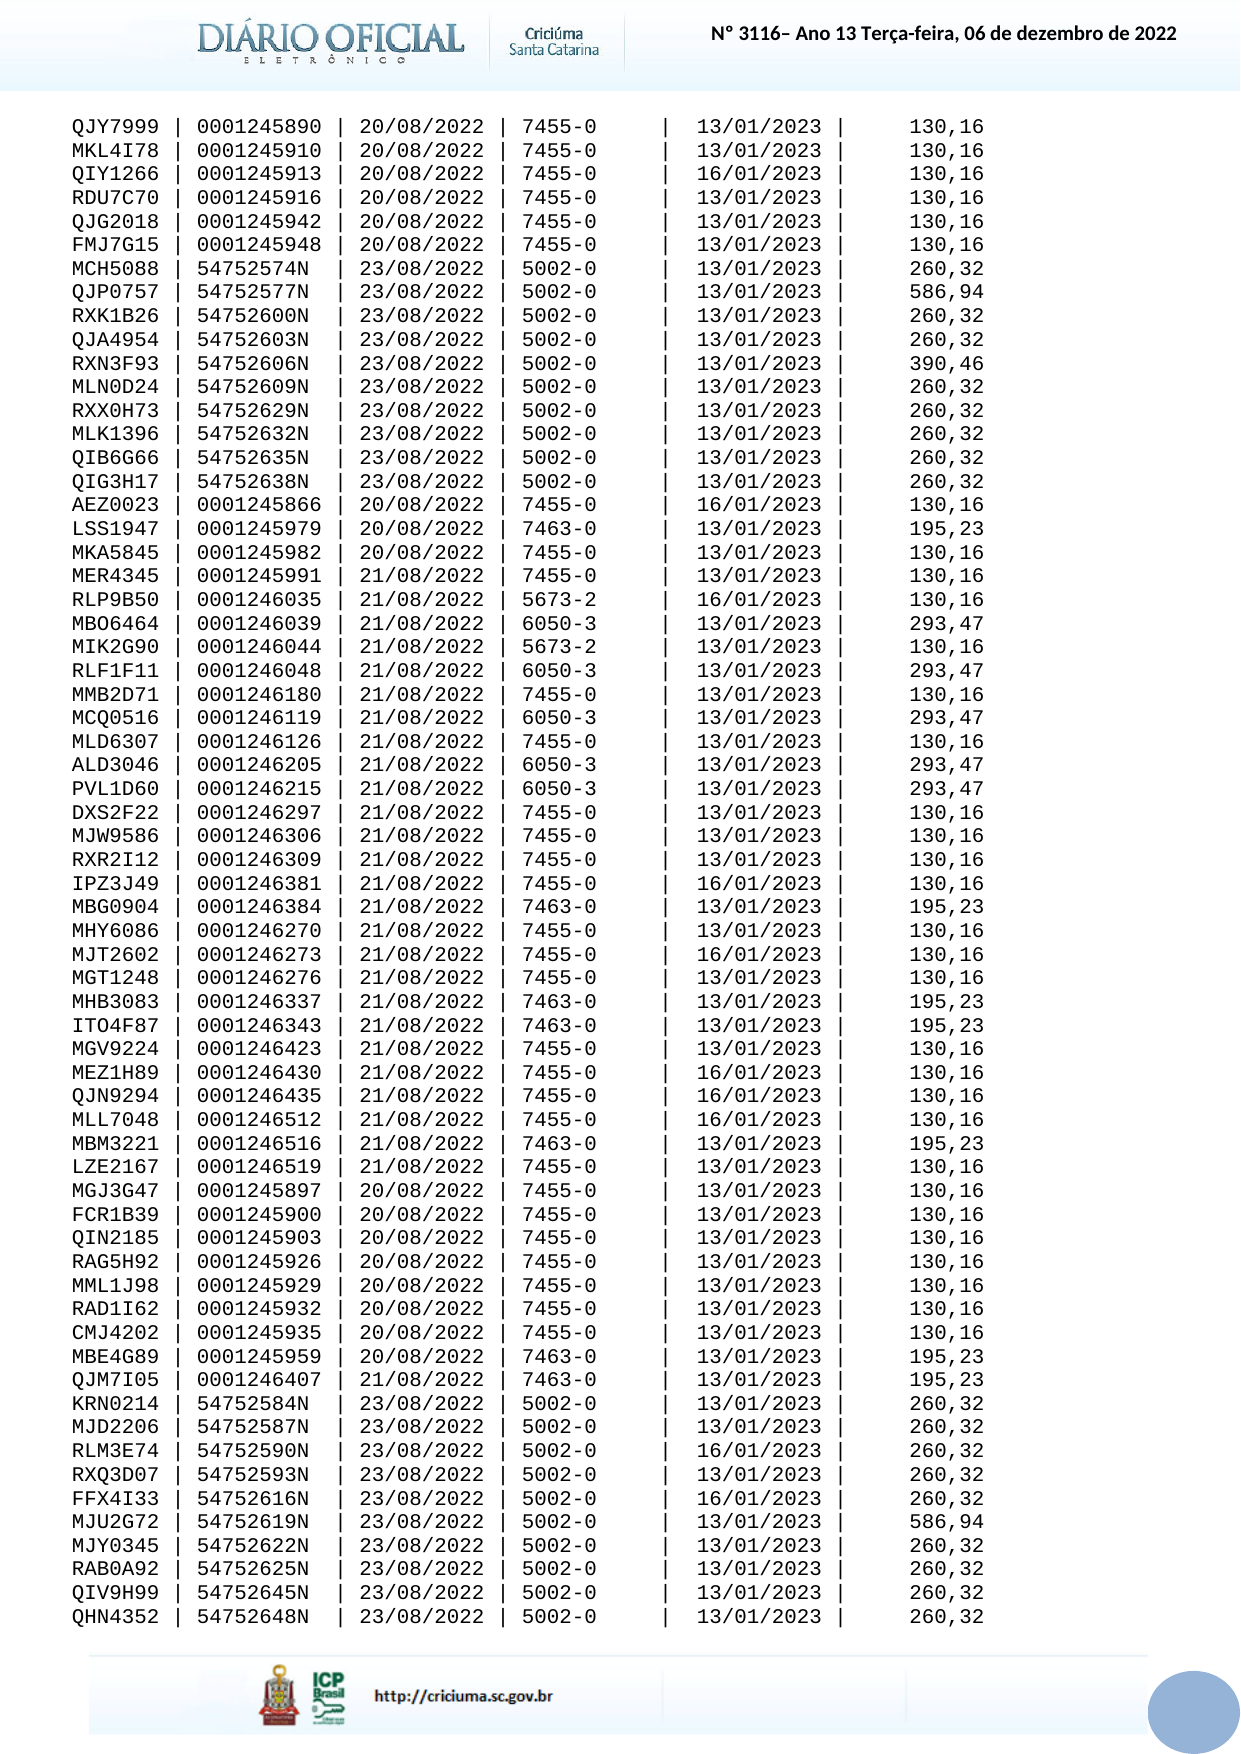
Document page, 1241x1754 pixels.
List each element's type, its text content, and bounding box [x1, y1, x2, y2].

text MBM3221 | 0001246516 | 21/08/2022 | 7463-0 | 13/01/2023 | 195,23 [59, 1133, 1167, 1156]
text MML1J98 | 0001245929 | 20/08/2022 | 7455-0 | 13/01/2023 | 130,16 [59, 1275, 1167, 1298]
text MLL7048 | 0001246512 | 21/08/2022 | 7455-0 | 16/01/2023 | 130,16 [59, 1109, 1167, 1133]
text QJN9294 | 0001246435 | 21/08/2022 | 7455-0 | 16/01/2023 | 130,16 [59, 1086, 1167, 1109]
text MKL4I78 | 0001245910 | 20/08/2022 | 7455-0 | 13/01/2023 | 130,16 [59, 140, 1167, 163]
text MMB2D71 | 0001246180 | 21/08/2022 | 7455-0 | 13/01/2023 | 130,16 [59, 683, 1167, 707]
text MBO6464 | 0001246039 | 21/08/2022 | 6050-3 | 13/01/2023 | 293,47 [59, 613, 1167, 636]
text ALD3046 | 0001246205 | 21/08/2022 | 6050-3 | 13/01/2023 | 293,47 [59, 754, 1167, 778]
text QJP0757 | 54752577N | 23/08/2022 | 5002-0 | 13/01/2023 | 586,94 [59, 282, 1167, 305]
text QHN4352 | 54752648N | 23/08/2022 | 5002-0 | 13/01/2023 | 260,32 [59, 1606, 1167, 1629]
text RXR2I12 | 0001246309 | 21/08/2022 | 7455-0 | 13/01/2023 | 130,16 [59, 849, 1167, 873]
text MGT1248 | 0001246276 | 21/08/2022 | 7455-0 | 13/01/2023 | 130,16 [59, 967, 1167, 991]
text MJU2G72 | 54752619N | 23/08/2022 | 5002-0 | 13/01/2023 | 586,94 [59, 1511, 1167, 1535]
text MLK1396 | 54752632N | 23/08/2022 | 5002-0 | 13/01/2023 | 260,32 [59, 423, 1167, 447]
text MBE4G89 | 0001245959 | 20/08/2022 | 7463-0 | 13/01/2023 | 195,23 [59, 1346, 1167, 1369]
text QJA4954 | 54752603N | 23/08/2022 | 5002-0 | 13/01/2023 | 260,32 [59, 329, 1167, 352]
text MLN0D24 | 54752609N | 23/08/2022 | 5002-0 | 13/01/2023 | 260,32 [59, 376, 1167, 400]
text MEZ1H89 | 0001246430 | 21/08/2022 | 7455-0 | 16/01/2023 | 130,16 [59, 1062, 1167, 1086]
text FCR1B39 | 0001245900 | 20/08/2022 | 7455-0 | 13/01/2023 | 130,16 [59, 1204, 1167, 1227]
text RXK1B26 | 54752600N | 23/08/2022 | 5002-0 | 13/01/2023 | 260,32 [59, 305, 1167, 329]
text MKA5845 | 0001245982 | 20/08/2022 | 7455-0 | 13/01/2023 | 130,16 [59, 542, 1167, 565]
text RXQ3D07 | 54752593N | 23/08/2022 | 5002-0 | 13/01/2023 | 260,32 [59, 1464, 1167, 1487]
text MJD2206 | 54752587N | 23/08/2022 | 5002-0 | 13/01/2023 | 260,32 [59, 1417, 1167, 1440]
text MJT2602 | 0001246273 | 21/08/2022 | 7455-0 | 16/01/2023 | 130,16 [59, 944, 1167, 967]
text RXN3F93 | 54752606N | 23/08/2022 | 5002-0 | 13/01/2023 | 390,46 [59, 352, 1167, 376]
text LZE2167 | 0001246519 | 21/08/2022 | 7455-0 | 13/01/2023 | 130,16 [59, 1156, 1167, 1180]
text RLM3E74 | 54752590N | 23/08/2022 | 5002-0 | 16/01/2023 | 260,32 [59, 1440, 1167, 1464]
text CMJ4202 | 0001245935 | 20/08/2022 | 7455-0 | 13/01/2023 | 130,16 [59, 1322, 1167, 1346]
text QIV9H99 | 54752645N | 23/08/2022 | 5002-0 | 13/01/2023 | 260,32 [59, 1582, 1167, 1606]
text MCQ0516 | 0001246119 | 21/08/2022 | 6050-3 | 13/01/2023 | 293,47 [59, 707, 1167, 731]
text FFX4I33 | 54752616N | 23/08/2022 | 5002-0 | 16/01/2023 | 260,32 [59, 1487, 1167, 1511]
text MJY0345 | 54752622N | 23/08/2022 | 5002-0 | 13/01/2023 | 260,32 [59, 1535, 1167, 1558]
text RAD1I62 | 0001245932 | 20/08/2022 | 7455-0 | 13/01/2023 | 130,16 [59, 1298, 1167, 1322]
text RXX0H73 | 54752629N | 23/08/2022 | 5002-0 | 13/01/2023 | 260,32 [59, 400, 1167, 423]
text MHB3083 | 0001246337 | 21/08/2022 | 7463-0 | 13/01/2023 | 195,23 [59, 991, 1167, 1014]
text RLP9B50 | 0001246035 | 21/08/2022 | 5673-2 | 16/01/2023 | 130,16 [59, 589, 1167, 613]
text MJW9586 | 0001246306 | 21/08/2022 | 7455-0 | 13/01/2023 | 130,16 [59, 825, 1167, 849]
text MCH5088 | 54752574N | 23/08/2022 | 5002-0 | 13/01/2023 | 260,32 [59, 258, 1167, 282]
text QIB6G66 | 54752635N | 23/08/2022 | 5002-0 | 13/01/2023 | 260,32 [59, 447, 1167, 471]
text QJM7I05 | 0001246407 | 21/08/2022 | 7463-0 | 13/01/2023 | 195,23 [59, 1369, 1167, 1393]
text IPZ3J49 | 0001246381 | 21/08/2022 | 7455-0 | 16/01/2023 | 130,16 [59, 873, 1167, 896]
text MHY6086 | 0001246270 | 21/08/2022 | 7455-0 | 13/01/2023 | 130,16 [59, 920, 1167, 944]
text RDU7C70 | 0001245916 | 20/08/2022 | 7455-0 | 13/01/2023 | 130,16 [59, 187, 1167, 211]
text QJG2018 | 0001245942 | 20/08/2022 | 7455-0 | 13/01/2023 | 130,16 [59, 211, 1167, 234]
text MGJ3G47 | 0001245897 | 20/08/2022 | 7455-0 | 13/01/2023 | 130,16 [59, 1180, 1167, 1204]
text PVL1D60 | 0001246215 | 21/08/2022 | 6050-3 | 13/01/2023 | 293,47 [59, 778, 1167, 802]
text RAB0A92 | 54752625N | 23/08/2022 | 5002-0 | 13/01/2023 | 260,32 [59, 1558, 1167, 1582]
text RLF1F11 | 0001246048 | 21/08/2022 | 6050-3 | 13/01/2023 | 293,47 [59, 660, 1167, 683]
text QJY7999 | 0001245890 | 20/08/2022 | 7455-0 | 13/01/2023 | 130,16 [59, 116, 1167, 140]
text MER4345 | 0001245991 | 21/08/2022 | 7455-0 | 13/01/2023 | 130,16 [59, 565, 1167, 589]
text LSS1947 | 0001245979 | 20/08/2022 | 7463-0 | 13/01/2023 | 195,23 [59, 518, 1167, 542]
text QIY1266 | 0001245913 | 20/08/2022 | 7455-0 | 16/01/2023 | 130,16 [59, 163, 1167, 187]
text MBG0904 | 0001246384 | 21/08/2022 | 7463-0 | 13/01/2023 | 195,23 [59, 896, 1167, 920]
text QIN2185 | 0001245903 | 20/08/2022 | 7455-0 | 13/01/2023 | 130,16 [59, 1227, 1167, 1251]
text MLD6307 | 0001246126 | 21/08/2022 | 7455-0 | 13/01/2023 | 130,16 [59, 731, 1167, 754]
text MGV9224 | 0001246423 | 21/08/2022 | 7455-0 | 13/01/2023 | 130,16 [59, 1038, 1167, 1062]
text KRN0214 | 54752584N | 23/08/2022 | 5002-0 | 13/01/2023 | 260,32 [59, 1393, 1167, 1417]
text AEZ0023 | 0001245866 | 20/08/2022 | 7455-0 | 16/01/2023 | 130,16 [59, 494, 1167, 518]
text ITO4F87 | 0001246343 | 21/08/2022 | 7463-0 | 13/01/2023 | 195,23 [59, 1014, 1167, 1038]
text FMJ7G15 | 0001245948 | 20/08/2022 | 7455-0 | 13/01/2023 | 130,16 [59, 234, 1167, 258]
text DXS2F22 | 0001246297 | 21/08/2022 | 7455-0 | 13/01/2023 | 130,16 [59, 802, 1167, 825]
text RAG5H92 | 0001245926 | 20/08/2022 | 7455-0 | 13/01/2023 | 130,16 [59, 1251, 1167, 1275]
text MIK2G90 | 0001246044 | 21/08/2022 | 5673-2 | 13/01/2023 | 130,16 [59, 636, 1167, 660]
text QIG3H17 | 54752638N | 23/08/2022 | 5002-0 | 13/01/2023 | 260,32 [59, 471, 1167, 494]
